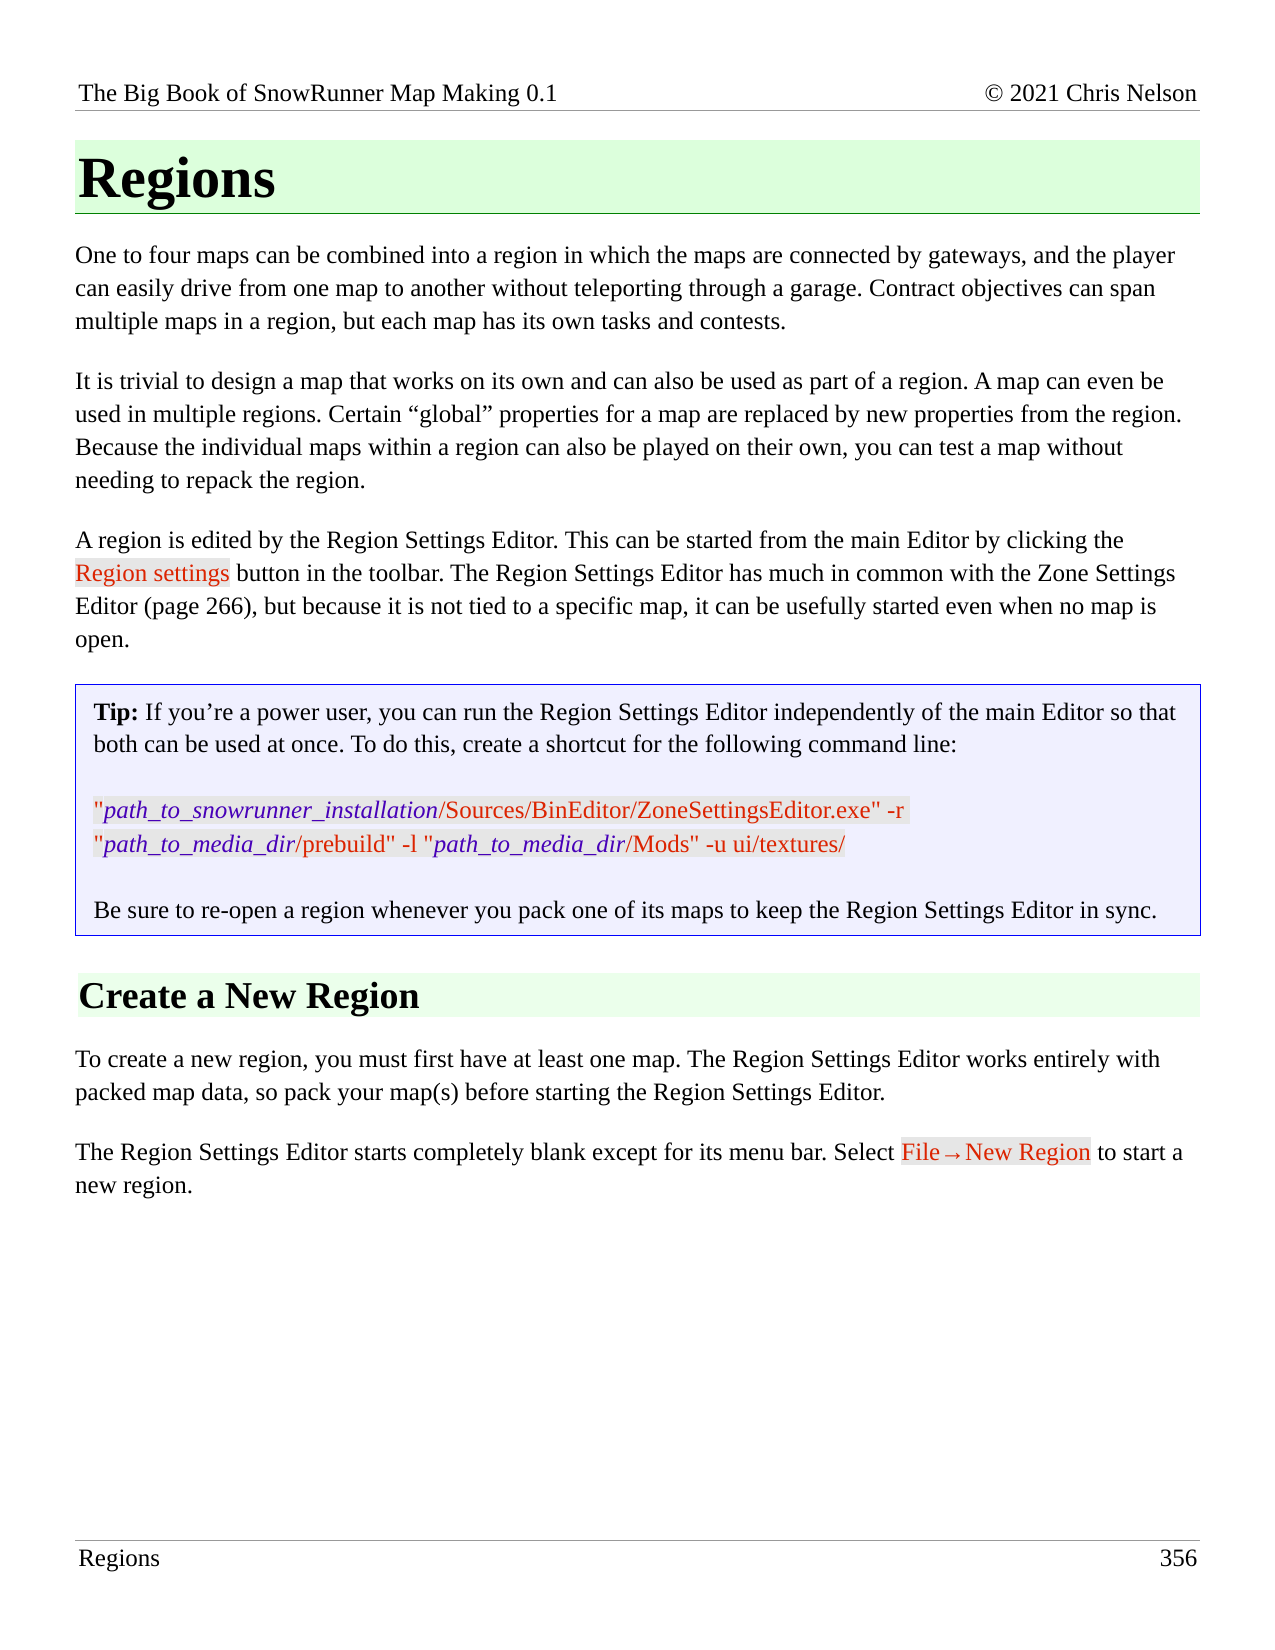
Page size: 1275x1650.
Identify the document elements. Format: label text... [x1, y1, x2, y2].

subtitle Regions [75, 140, 1200, 213]
text The Region Settings Editor starts completely blank except for its menu bar. Select File→New Region to start a new region. [75, 1137, 1200, 1198]
list If you’re a power user, you can run the Region Settings Editor independently of the main Editor so that both can be used at once. To do this, create a shortcut for the following command line: "path_to_snowrunner_installation/Sources/BinEditor/ZoneSettingsEditor.exe" -r "path_to_media_dir/prebuild" -l "path_to_media_dir/Mods" -u ui/textures/ Be sure to re-open a region whenever you pack one of its maps to keep the Region Settings Editor in sync. [76, 685, 1200, 935]
text A region is edited by the Region Settings Editor. This can be started from the main Editor by clicking the Region settings button in the toolbar. The Region Settings Editor has much in common with the Zone Settings Editor (page 266), but because it is not tied to a specific map, it can be usefully started even when no map is open. [75, 525, 1200, 653]
text One to four maps can be combined into a region in which the maps are connected by gateways, and the player can easily drive from one map to another without teleporting through a garage. Contract objectives can span multiple maps in a region, but each map has its own tasks and contests. [75, 240, 1200, 335]
text It is trivial to design a map that works on its own and can also be used as part of a region. A map can even be used in multiple regions. Certain “global” properties for a map are replaced by new properties from the region. Because the individual maps within a region can also be played on their own, you can test a map without needing to repack the region. [75, 366, 1200, 494]
text To create a new region, you must first have at least one map. The Region Settings Editor works entirely with packed map data, so pack your map(s) before starting the Region Settings Editor. [75, 1044, 1200, 1105]
subtitle Create a New Region [78, 973, 1200, 1017]
